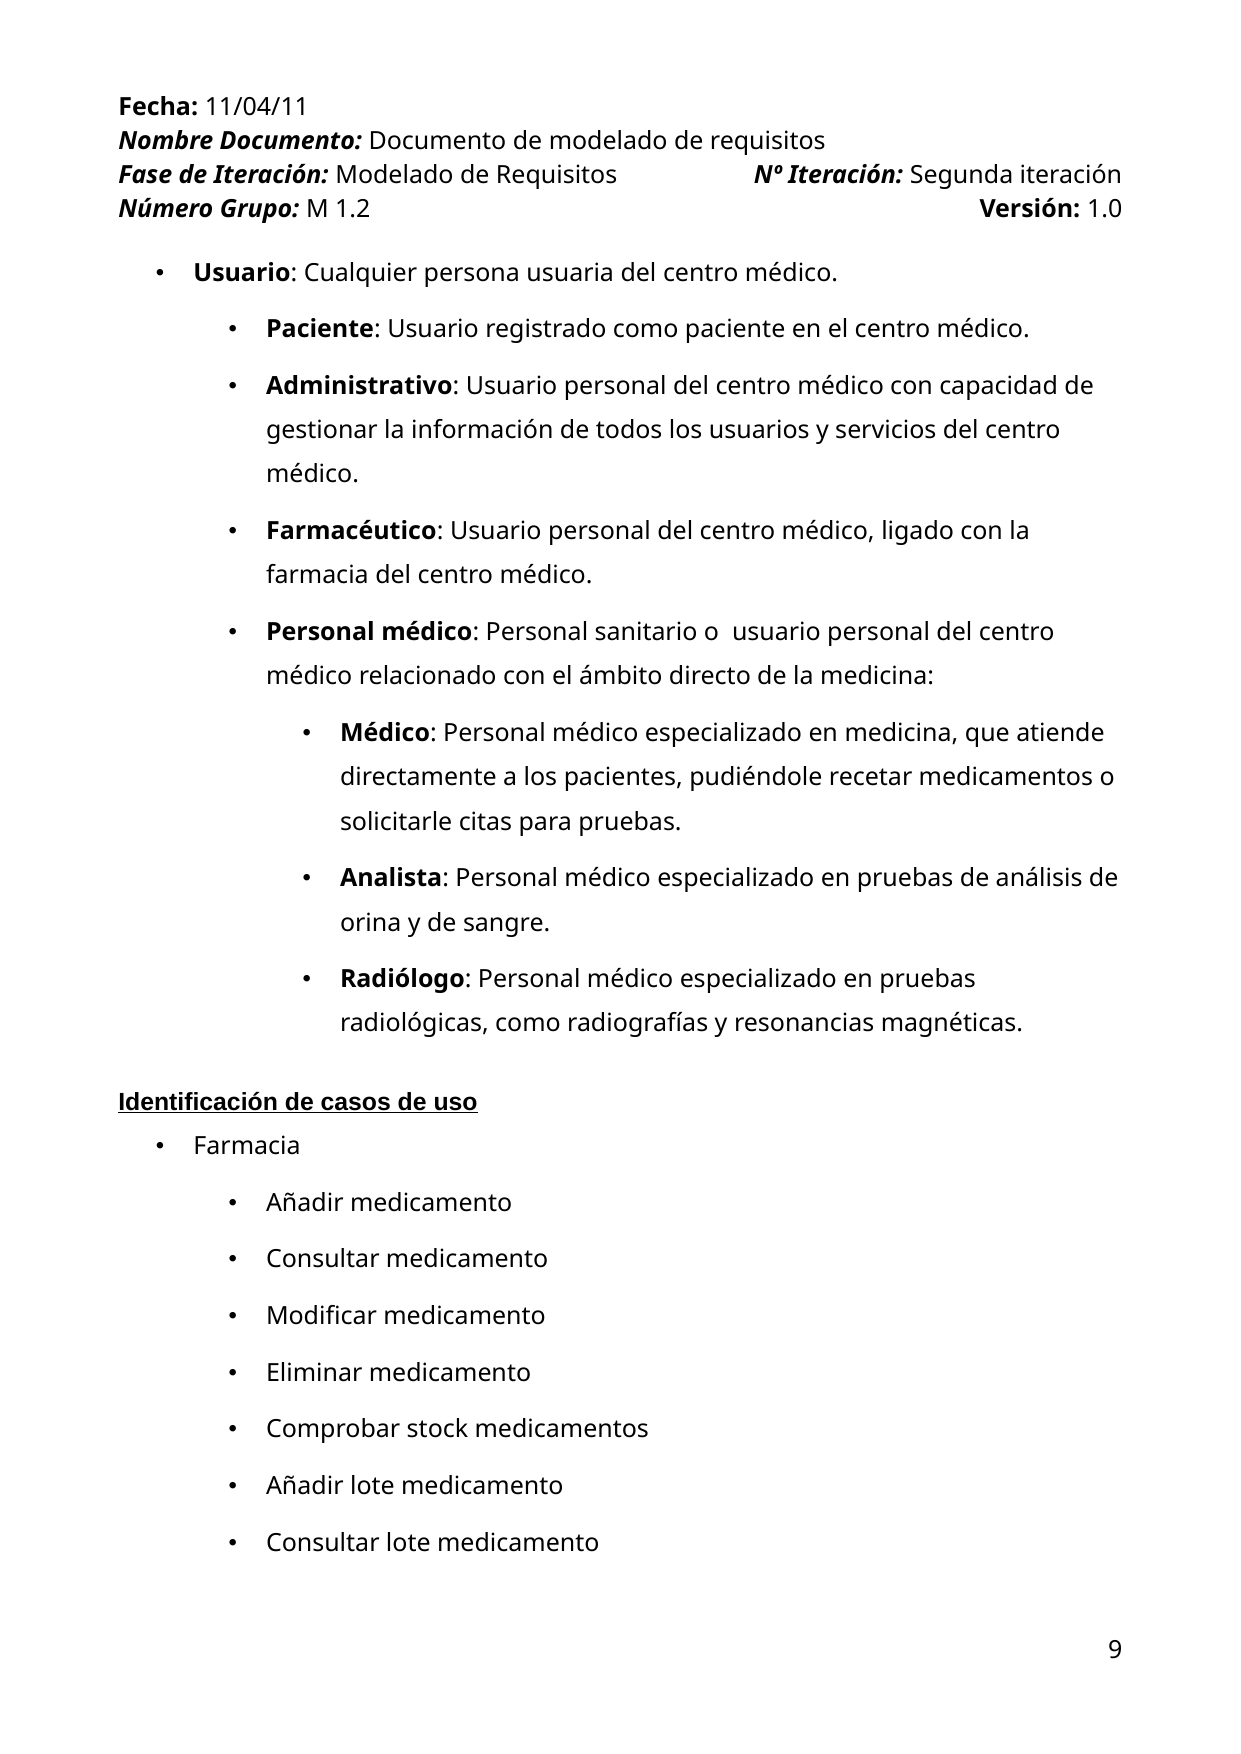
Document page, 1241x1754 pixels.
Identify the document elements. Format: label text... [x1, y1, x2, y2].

list Médico: Personal médico especializado en medicina, que atiende directamente a los pacientes, pudiéndole recetar medicamentos o solicitarle citas para pruebas. [302, 715, 1122, 837]
list Usuario: Cualquier persona usuaria del centro médico. [156, 254, 1122, 288]
subtitle Identificación de casos de uso [118, 1087, 1122, 1115]
list Radiólogo: Personal médico especializado en pruebas radiológicas, como radiografías y resonancias magnéticas. [302, 961, 1122, 1039]
list Farmacia [156, 1128, 1122, 1162]
list Modificar medicamento [228, 1298, 1122, 1332]
list Consultar lote medicamento [228, 1524, 1122, 1558]
list Consultar medicamento [228, 1241, 1122, 1275]
list Analista: Personal médico especializado en pruebas de análisis de orina y de sangre. [302, 860, 1122, 938]
list Añadir medicamento [228, 1184, 1122, 1218]
list Personal médico: Personal sanitario o usuario personal del centro médico relacionado con el ámbito directo de la medicina: [228, 614, 1122, 692]
list Eliminar medicamento [228, 1354, 1122, 1388]
list Administrativo: Usuario personal del centro médico con capacidad de gestionar la información de todos los usuarios y servicios del centro médico. [228, 368, 1122, 490]
list Paciente: Usuario registrado como paciente en el centro médico. [228, 311, 1122, 345]
list Farmacéutico: Usuario personal del centro médico, ligado con la farmacia del centro médico. [228, 513, 1122, 591]
list Comprobar stock medicamentos [228, 1411, 1122, 1445]
list Añadir lote medicamento [228, 1468, 1122, 1502]
